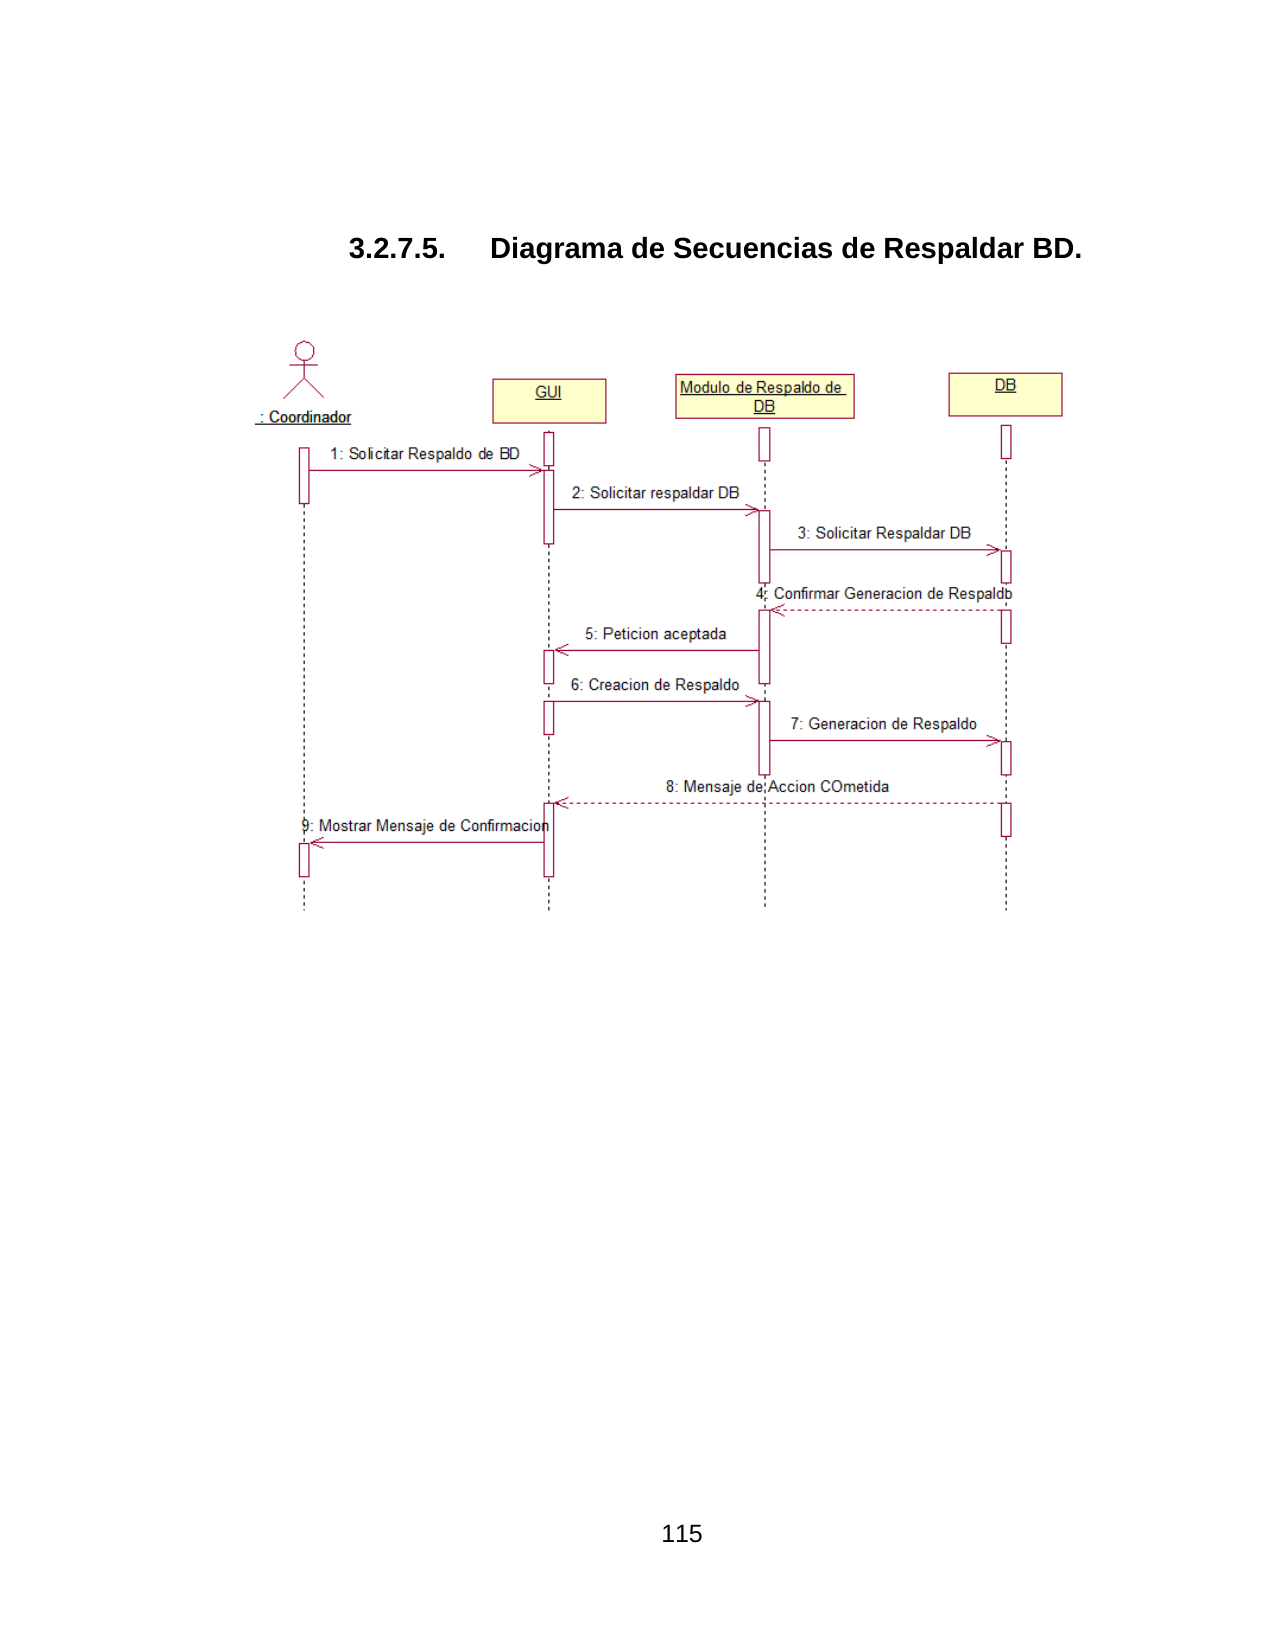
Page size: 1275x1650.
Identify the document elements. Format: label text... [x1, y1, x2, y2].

subtitle Diagrama de Secuencias de Respaldar BD. [349, 232, 1127, 265]
picture [216, 316, 1109, 911]
